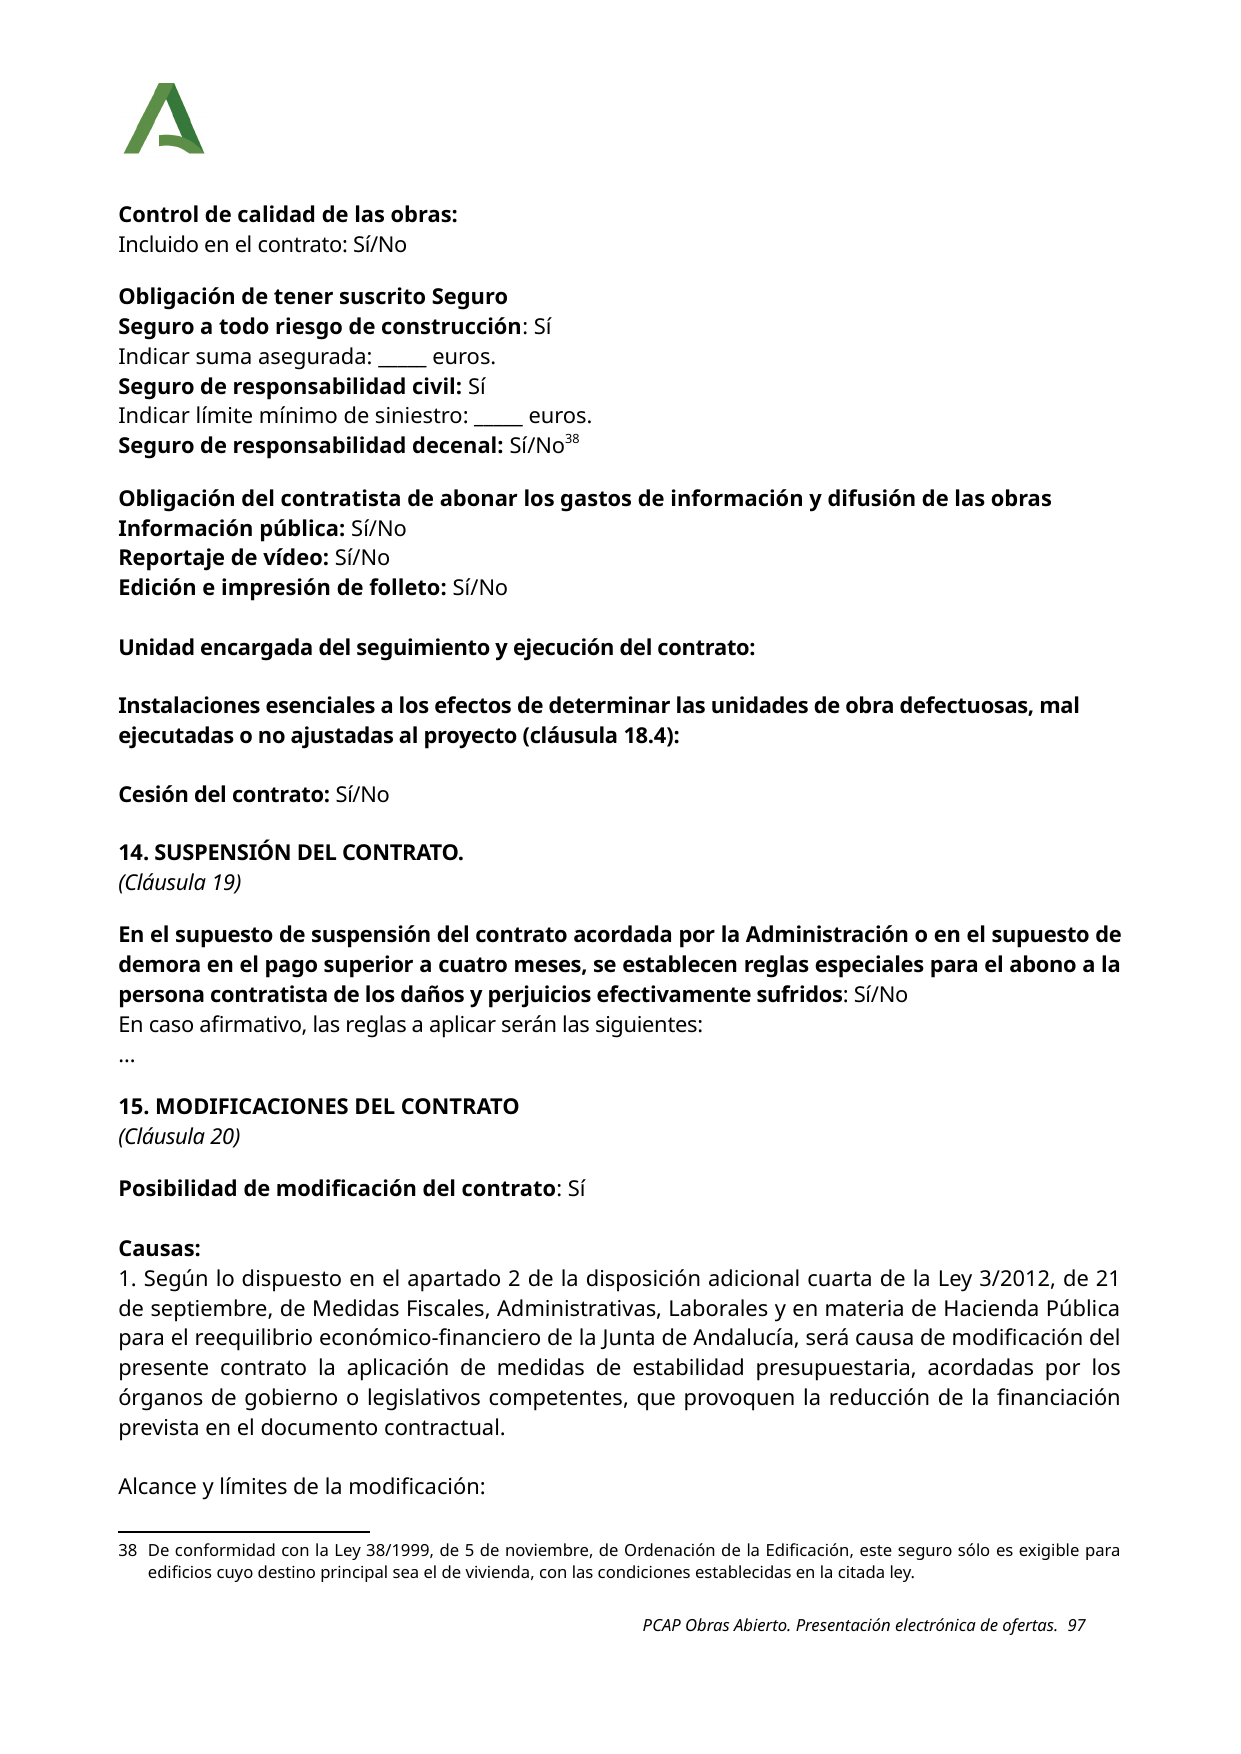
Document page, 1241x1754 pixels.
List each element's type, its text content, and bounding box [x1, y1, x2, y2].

picture [119, 78, 209, 158]
text Instalaciones esenciales a los efectos de determinar las unidades de obra defectuosas, mal ejecutadas o no ajustadas al proyecto (cláusula 18.4): [118, 690, 1122, 750]
text De conformidad con la Ley 38/1999, de 5 de noviembre, de Ordenación de la Edificación, este seguro sólo es exigible para edificios cuyo destino principal sea el de vivienda, con las condiciones establecidas en la citada ley. [118, 1538, 1122, 1584]
text Seguro de responsabilidad civil: Sí [118, 371, 1122, 401]
text 14. SUSPENSIÓN DEL CONTRATO. [118, 837, 1122, 867]
text … [118, 1039, 1122, 1068]
text Control de calidad de las obras: [118, 199, 1122, 229]
text Unidad encargada del seguimiento y ejecución del contrato: [118, 632, 1122, 662]
text En el supuesto de suspensión del contrato acordada por la Administración o en el supuesto de demora en el pago superior a cuatro meses, se establecen reglas especiales para el abono a la persona contratista de los daños y perjuicios efectivamente sufridos: Sí/No [118, 919, 1122, 1009]
text Cesión del contrato: Sí/No [118, 779, 1122, 808]
text Edición e impresión de folleto: Sí/No [118, 572, 1122, 602]
text (Cláusula 19) [118, 867, 1122, 897]
text En caso afirmativo, las reglas a aplicar serán las siguientes: [118, 1009, 1122, 1039]
text (Cláusula 20) [118, 1121, 1122, 1151]
text Indicar suma asegurada: _____ euros. [118, 341, 1122, 371]
text Indicar límite mínimo de siniestro: _____ euros. [118, 401, 1122, 430]
text Obligación de tener suscrito Seguro [118, 281, 1122, 311]
text Causas: [118, 1233, 1122, 1263]
text Posibilidad de modificación del contrato: Sí [118, 1173, 1122, 1203]
text Obligación del contratista de abonar los gastos de información y difusión de las obras [118, 483, 1122, 513]
text Reportaje de vídeo: Sí/No [118, 542, 1122, 572]
text Alcance y límites de la modificación: [118, 1471, 1122, 1501]
text Información pública: Sí/No [118, 513, 1122, 542]
text Incluido en el contrato: Sí/No [118, 229, 1122, 259]
text 1. Según lo dispuesto en el apartado 2 de la disposición adicional cuarta de la Ley 3/2012, de 21 de septiembre, de Medidas Fiscales, Administrativas, Laborales y en materia de Hacienda Pública para el reequilibrio económico-financiero de la Junta de Andalucía, será causa de modificación del presente contrato la aplicación de medidas de estabilidad presupuestaria, acordadas por los órganos de gobierno o legislativos competentes, que provoquen la reducción de la financiación prevista en el documento contractual. [118, 1263, 1122, 1442]
text Seguro de responsabilidad decenal: Sí/No [118, 430, 1122, 460]
text 15. MODIFICACIONES DEL CONTRATO [118, 1091, 1122, 1121]
text Seguro a todo riesgo de construcción: Sí [118, 311, 1122, 341]
